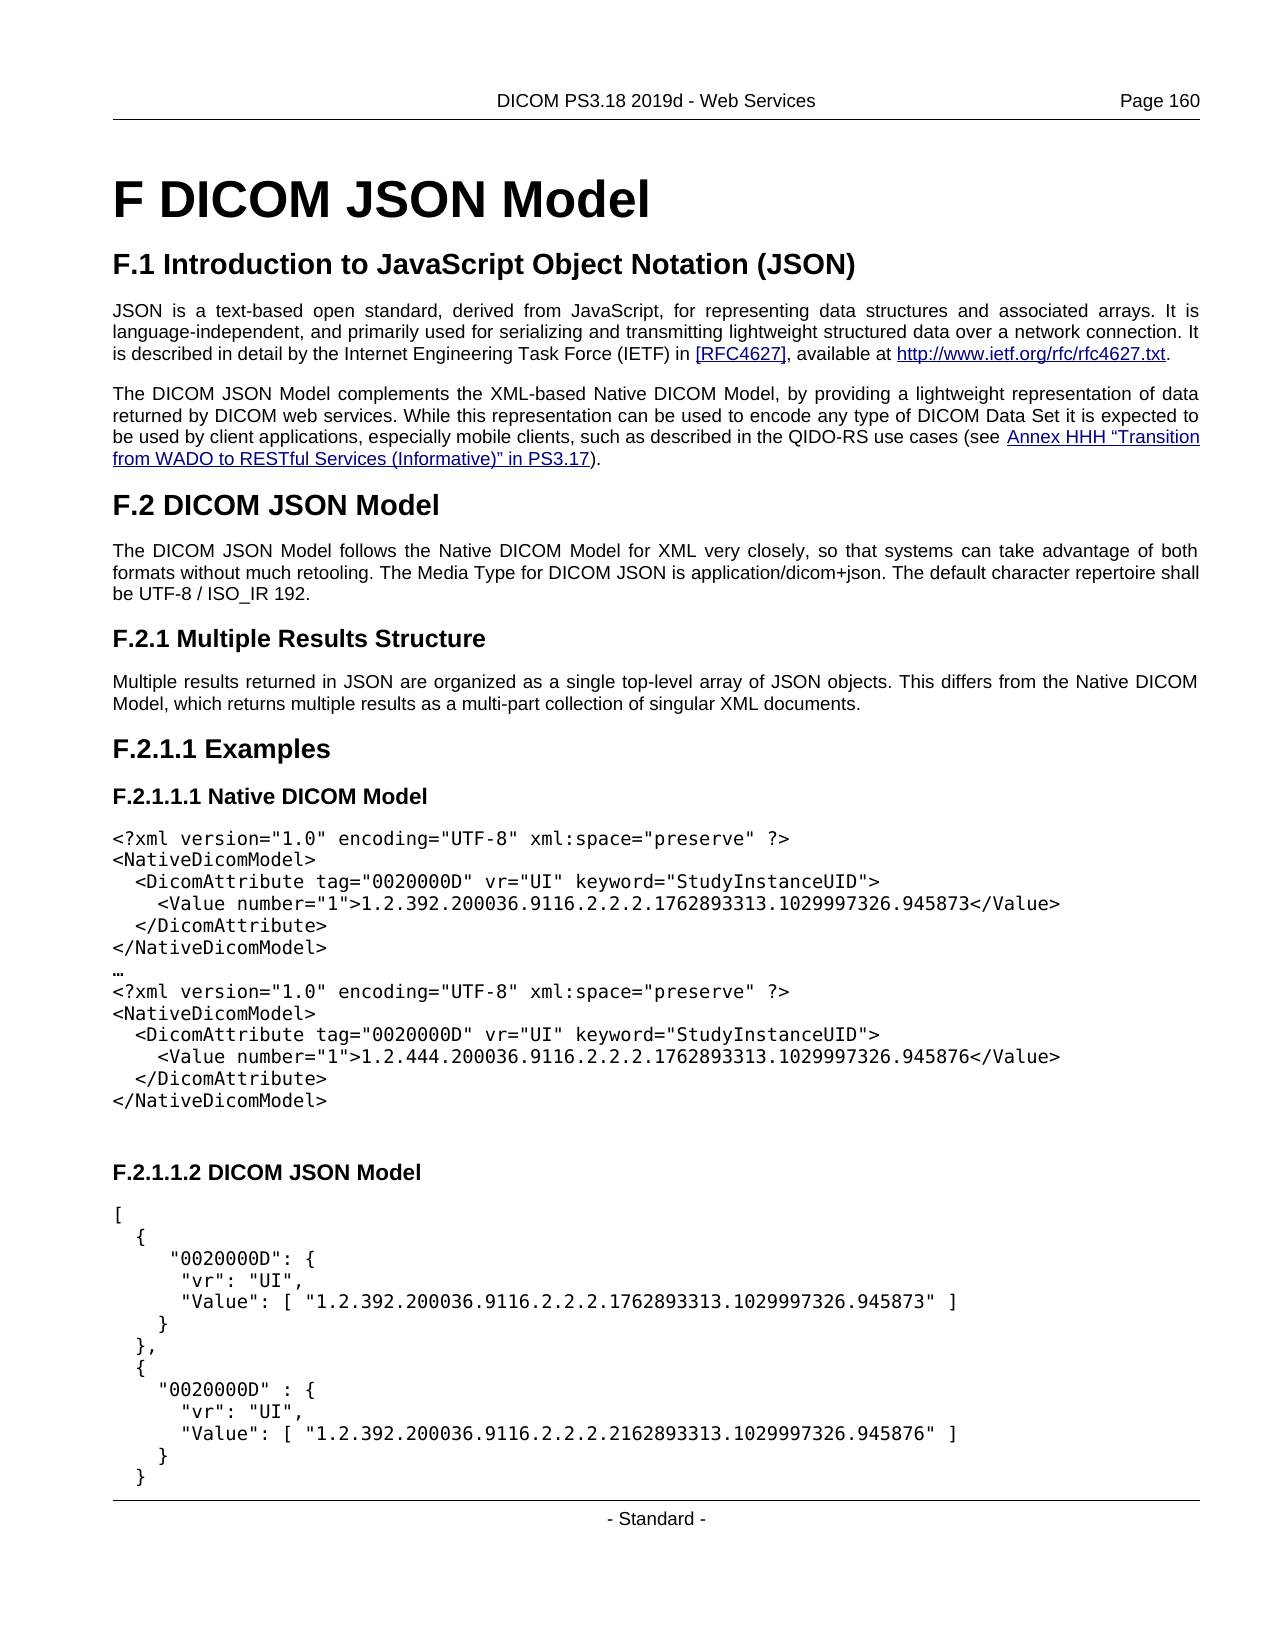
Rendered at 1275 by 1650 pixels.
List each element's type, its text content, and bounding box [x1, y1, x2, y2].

text Multiple results returned in JSON are organized as a single top-level array of JSON objects. This differs from the Native DICOM Model, which returns multiple results as a multi-part collection of singular XML documents. [112, 671, 1200, 714]
text F.2.1 Multiple Results Structure [112, 623, 1200, 652]
text <?xml version="1.0" encoding="UTF-8" xml:space="preserve" ?> <NativeDicomModel> <DicomAttribute tag="0020000D" vr="UI" keyword="StudyInstanceUID"> <Value number="1">1.2.392.200036.9116.2.2.2.1762893313.1029997326.945873</Value> </DicomAttribute> </NativeDicomModel> … <?xml version="1.0" encoding="UTF-8" xml:space="preserve" ?> <NativeDicomModel> <DicomAttribute tag="0020000D" vr="UI" keyword="StudyInstanceUID"> <Value number="1">1.2.444.200036.9116.2.2.2.1762893313.1029997326.945876</Value> </DicomAttribute> </NativeDicomModel> [112, 827, 1200, 1141]
text JSON is a text-based open standard, derived from JavaScript, for representing data structures and associated arrays. It is language-independent, and primarily used for serializing and transmitting lightweight structured data over a network connection. It is described in detail by the Internet Engineering Task Force (IETF) in [RFC4627], available at http://​www.ietf.org/​rfc/​rfc4627.txt. [112, 299, 1200, 364]
text F.2.1.1.1 Native DICOM Model [112, 783, 1200, 809]
text The DICOM JSON Model complements the XML-based Native DICOM Model, by providing a lightweight representation of data returned by DICOM web services. While this representation can be used to encode any type of DICOM Data Set it is expected to be used by client applications, especially mobile clients, such as described in the QIDO-RS use cases (see Annex HHH “Transition from WADO to RESTful Services (Informative)” in PS3.17). [112, 383, 1200, 469]
text F.2 DICOM JSON Model [112, 488, 1200, 521]
text The DICOM JSON Model follows the Native DICOM Model for XML very closely, so that systems can take advantage of both formats without much retooling. The Media Type for DICOM JSON is application/dicom+json. The default character repertoire shall be UTF-8 / ISO_IR 192. [112, 540, 1200, 605]
text F.2.1.1 Examples [112, 733, 1200, 764]
text F.1 Introduction to JavaScript Object Notation (JSON) [112, 247, 1200, 281]
text [ { "0020000D": { "vr": "UI", "Value": [ "1.2.392.200036.9116.2.2.2.1762893313.1029997326.945873" ] } }, { "0020000D" : { "vr": "UI", "Value": [ "1.2.392.200036.9116.2.2.2.2162893313.1029997326.945876" ] } } [112, 1204, 1200, 1488]
text F DICOM JSON Model [112, 169, 1200, 228]
text F.2.1.1.2 DICOM JSON Model [112, 1159, 1200, 1185]
